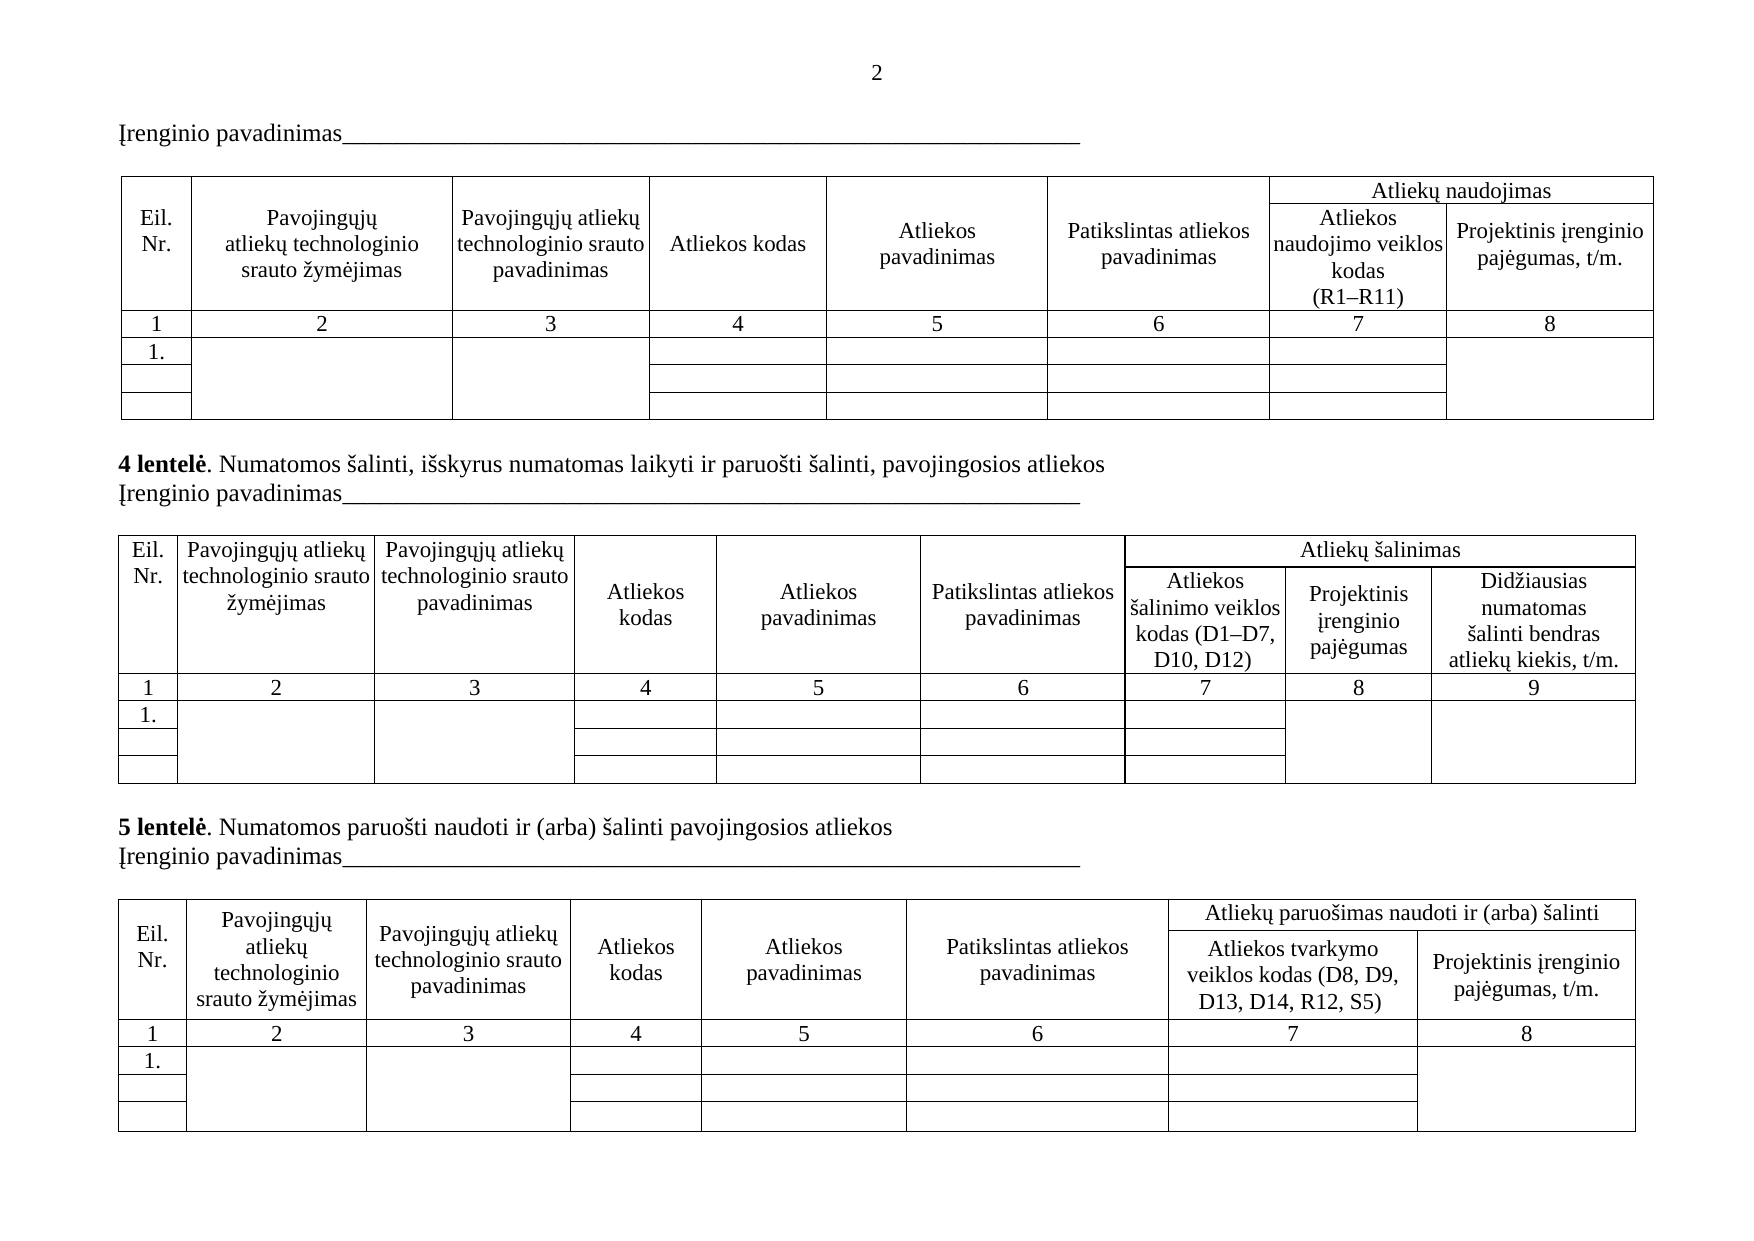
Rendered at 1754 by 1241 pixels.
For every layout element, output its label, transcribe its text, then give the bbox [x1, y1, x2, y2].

table_cell Didžiausias numatomas šalinti bendras atliekų kiekis, t/m. [1432, 568, 1635, 673]
table_cell Atliekos tvarkymo veiklos kodas (D8, D9, D13, D14, R12, S5) [1169, 931, 1417, 1019]
table_header Atliekos kodas [650, 177, 826, 309]
table_cell Projektinis įrenginio pajėgumas, t/m. [1418, 931, 1635, 1019]
table_header Pavojingųjų atliekų technologinio srauto žymėjimas [178, 536, 374, 673]
table_cell [571, 1047, 701, 1073]
table_cell 3 [453, 311, 649, 337]
table_header Pavojingųjų atliekų technologinio srauto pavadinimas [453, 177, 649, 309]
table_cell 6 [921, 674, 1124, 700]
table_cell 3 [375, 674, 574, 700]
table_header Patikslintas atliekos pavadinimas [921, 536, 1124, 673]
table_cell [122, 393, 191, 419]
table_cell 8 [1418, 1020, 1635, 1046]
table_cell [1447, 338, 1653, 419]
table_header Atliekos kodas [571, 900, 701, 1019]
table_cell [921, 701, 1124, 728]
table_cell 2 [178, 674, 374, 700]
table_cell [571, 1075, 701, 1101]
table_cell 6 [1048, 311, 1269, 337]
table_cell 1. [119, 1047, 186, 1073]
table_cell [702, 1102, 906, 1131]
table_header Pavojingųjų atliekų technologinio srauto žymėjimas [187, 900, 366, 1019]
table_cell 8 [1447, 311, 1653, 337]
table_header Atliekos pavadinimas [702, 900, 906, 1019]
text Įrenginio pavadinimas [118, 841, 1636, 870]
table_header Atliekų naudojimas [1270, 177, 1653, 203]
table_cell [717, 729, 920, 755]
table_header Eil. Nr. [122, 177, 191, 309]
table_header Patikslintas atliekos pavadinimas [907, 900, 1168, 1019]
table_cell [1270, 338, 1446, 364]
table_cell [650, 338, 826, 364]
table_cell [119, 756, 177, 782]
table_cell 4 [650, 311, 826, 337]
table_cell 4 [575, 674, 716, 700]
table_cell [717, 756, 920, 782]
table_header Atliekos pavadinimas [827, 177, 1047, 309]
table_cell Atliekos naudojimo veiklos kodas (R1–R11) [1270, 204, 1446, 309]
table_cell [119, 1102, 186, 1131]
table_cell [192, 338, 452, 419]
table_cell 1 [119, 1020, 186, 1046]
table_cell [827, 393, 1047, 419]
table_cell [178, 701, 374, 782]
table_header Pavojingųjų atliekų technologinio srauto pavadinimas [367, 900, 570, 1019]
table_header Patikslintas atliekos pavadinimas [1048, 177, 1269, 309]
table_cell 2 [192, 311, 452, 337]
table_cell [119, 1075, 186, 1101]
table_header Pavojingųjų atliekų technologinio srauto pavadinimas [375, 536, 574, 673]
text Įrenginio pavadinimas [118, 118, 1636, 147]
table_cell [367, 1047, 570, 1131]
table_cell [1126, 756, 1285, 782]
table_cell 4 [571, 1020, 701, 1046]
table_cell [375, 701, 574, 782]
table_cell [827, 338, 1047, 364]
table_cell [907, 1102, 1168, 1131]
table_cell [1048, 393, 1269, 419]
table_cell 8 [1286, 674, 1431, 700]
table_cell [1270, 393, 1446, 419]
table_cell [1286, 701, 1431, 782]
table_cell [1126, 701, 1285, 728]
table_cell 5 [717, 674, 920, 700]
text 4 lentelė. Numatomos šalinti, išskyrus numatomas laikyti ir paruošti šalinti, pavojingosios atliekos [118, 449, 1636, 478]
table_cell [575, 729, 716, 755]
table_cell [1169, 1102, 1417, 1131]
table_cell 5 [702, 1020, 906, 1046]
table_cell [717, 701, 920, 728]
table_cell [921, 729, 1124, 755]
table_cell Projektinis įrenginio pajėgumas [1286, 568, 1431, 673]
table_cell [453, 338, 649, 419]
table_cell [702, 1047, 906, 1073]
table_cell [1126, 729, 1285, 755]
table_cell [1432, 701, 1635, 782]
table_cell 5 [827, 311, 1047, 337]
table_cell [575, 701, 716, 728]
table_cell [907, 1075, 1168, 1101]
table_cell 7 [1126, 674, 1285, 700]
table_cell [1169, 1047, 1417, 1073]
table_header Atliekų paruošimas naudoti ir (arba) šalinti [1169, 900, 1635, 930]
table_cell [575, 756, 716, 782]
table_cell 2 [187, 1020, 366, 1046]
table_cell [827, 365, 1047, 392]
table_cell 6 [907, 1020, 1168, 1046]
table_cell [122, 365, 191, 392]
table_cell [1169, 1075, 1417, 1101]
text 5 lentelė. Numatomos paruošti naudoti ir (arba) šalinti pavojingosios atliekos [118, 812, 1636, 841]
table_cell [1418, 1047, 1635, 1131]
table_cell [702, 1075, 906, 1101]
table_cell 7 [1270, 311, 1446, 337]
table_cell [907, 1047, 1168, 1073]
table_header Atliekų šalinimas [1126, 536, 1635, 566]
table_cell [1048, 365, 1269, 392]
table_cell [650, 393, 826, 419]
table_header Eil. Nr. [119, 536, 177, 673]
table_cell 3 [367, 1020, 570, 1046]
table_cell 1. [122, 338, 191, 364]
table_cell [1048, 338, 1269, 364]
table_cell 1 [119, 674, 177, 700]
table_cell Atliekos šalinimo veiklos kodas (D1–D7, D10, D12) [1126, 568, 1285, 673]
table_cell 1. [119, 701, 177, 728]
table_cell 1 [122, 311, 191, 337]
table_cell [650, 365, 826, 392]
table_cell [921, 756, 1124, 782]
table_cell [187, 1047, 366, 1131]
table_header Pavojingųjų atliekų technologinio srauto žymėjimas [192, 177, 452, 309]
table_cell [1270, 365, 1446, 392]
table_cell 7 [1169, 1020, 1417, 1046]
table_cell [119, 729, 177, 755]
table_header Atliekos pavadinimas [717, 536, 920, 673]
table_header Atliekos kodas [575, 536, 716, 673]
table_header Eil. Nr. [119, 900, 186, 1019]
table_cell Projektinis įrenginio pajėgumas, t/m. [1447, 204, 1653, 309]
text Įrenginio pavadinimas [118, 478, 1636, 506]
table_cell 9 [1432, 674, 1635, 700]
table_cell [571, 1102, 701, 1131]
